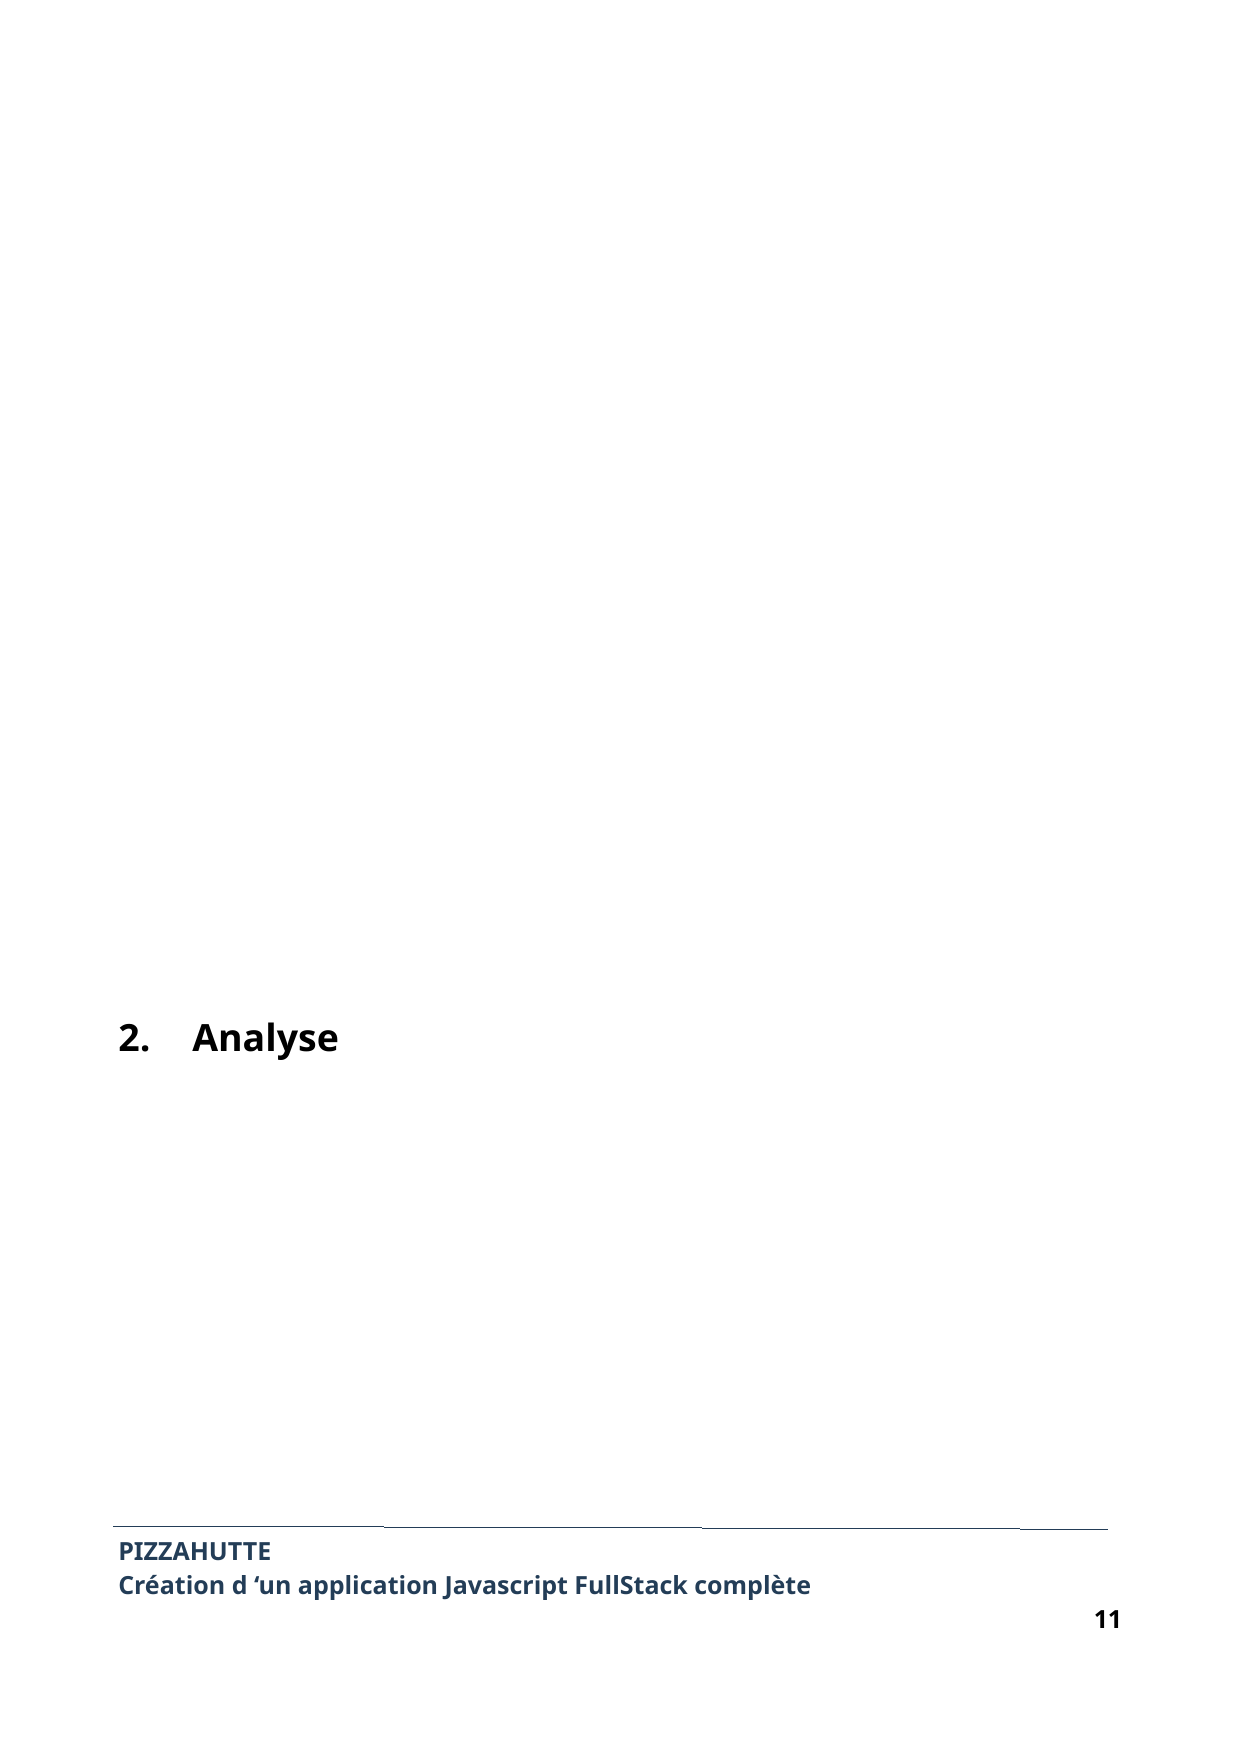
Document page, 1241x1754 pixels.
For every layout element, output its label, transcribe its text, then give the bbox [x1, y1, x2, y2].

subtitle Analyse [118, 1011, 1122, 1062]
